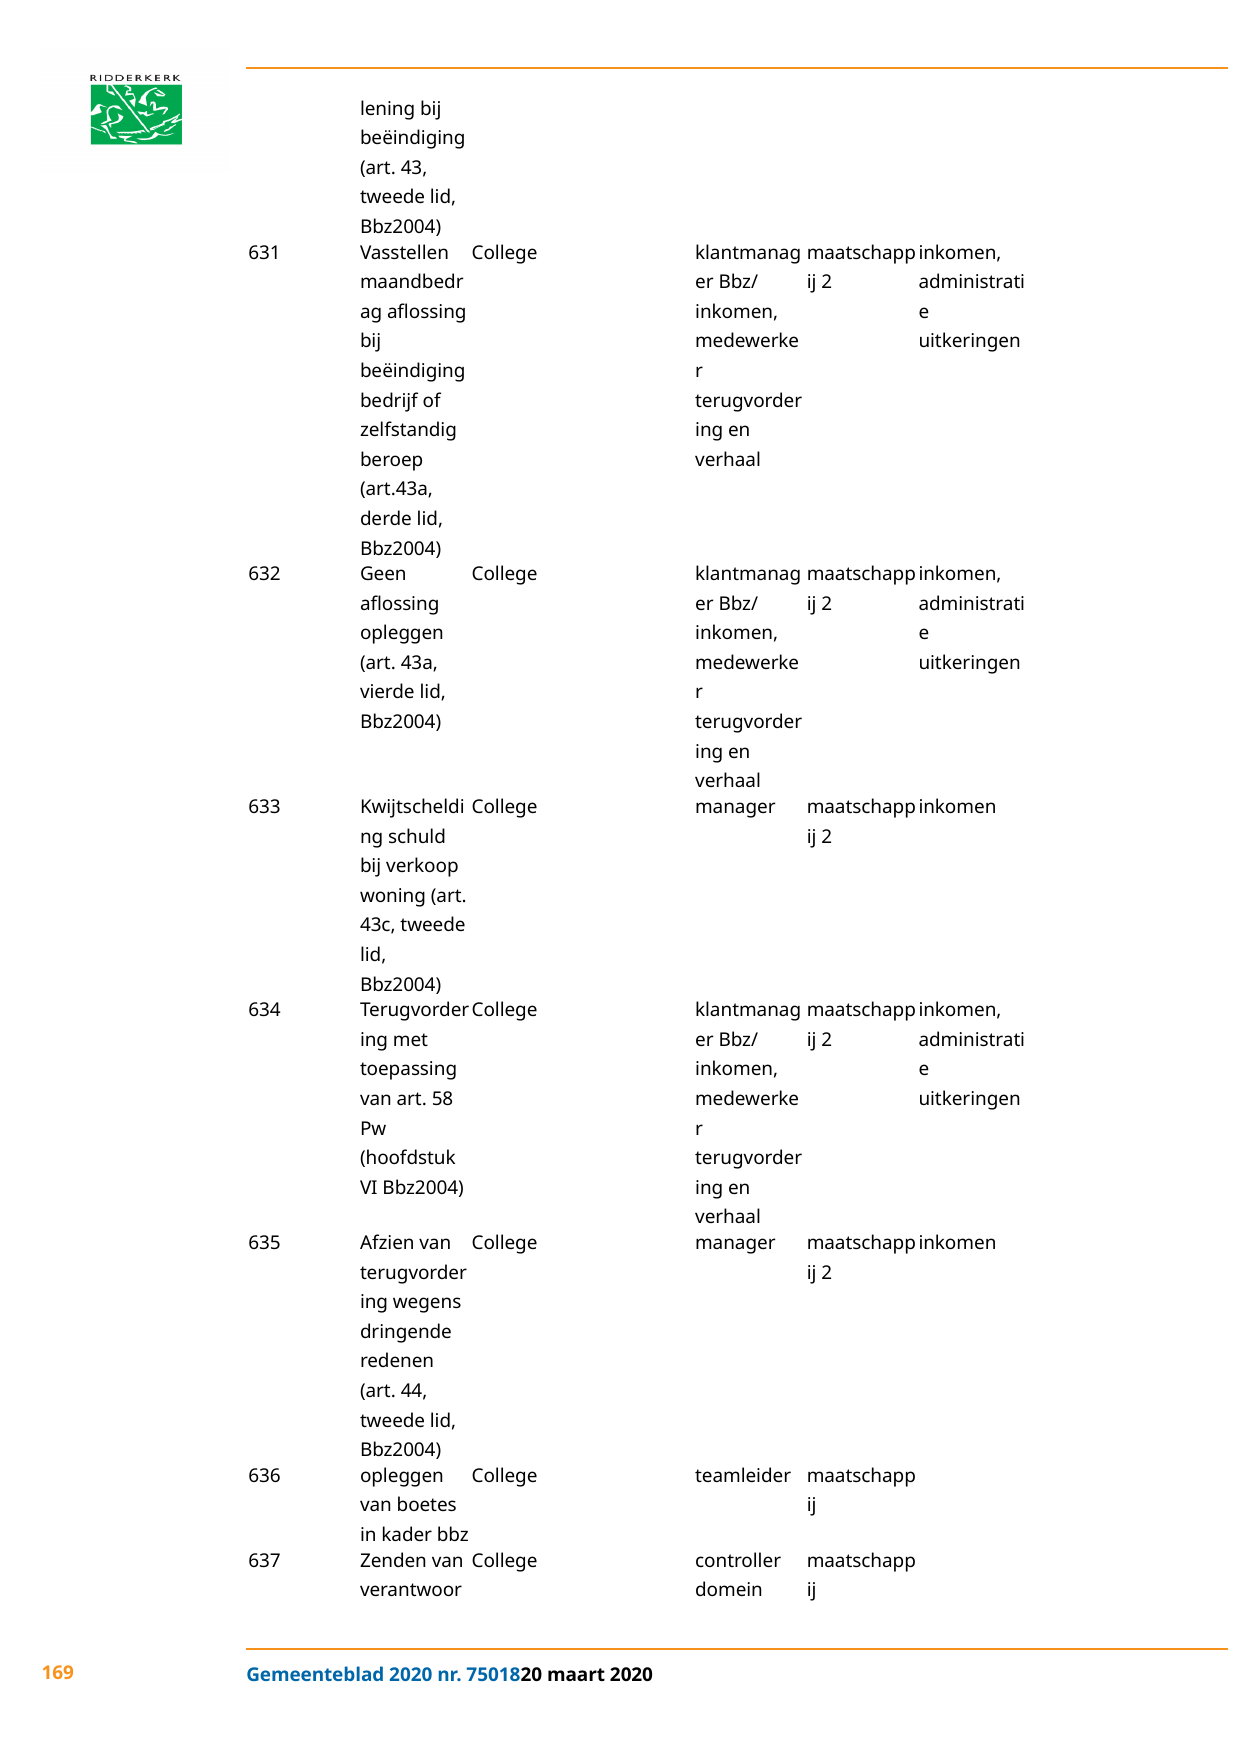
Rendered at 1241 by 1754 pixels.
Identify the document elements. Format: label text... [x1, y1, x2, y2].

table_cell lening bij beëindiging (art. 43, tweede lid, Bbz2004) [360, 95, 471, 239]
table_cell [1030, 1462, 1152, 1547]
table_cell klantmanager Bbz/ inkomen, medewerker terugvordering en verhaal [695, 560, 807, 793]
table_cell manager [695, 1229, 807, 1462]
table_cell klantmanager Bbz/ inkomen, medewerker terugvordering en verhaal [695, 239, 807, 560]
table_cell College [471, 793, 583, 996]
table_cell maatschappij 2 [807, 560, 918, 793]
table_cell [1030, 1229, 1152, 1462]
table_cell [918, 95, 1030, 239]
table_cell Vasstellen maandbedrag aflossing bij beëindiging bedrijf of zelfstandig beroep (art.43a, derde lid, Bbz2004) [360, 239, 471, 560]
table_cell [1030, 1547, 1152, 1602]
table_cell maatschappij 2 [807, 1229, 918, 1462]
table_cell [583, 1229, 695, 1462]
table_cell opleggen van boetes in kader bbz [360, 1462, 471, 1547]
table_cell inkomen, administratie uitkeringen [918, 996, 1030, 1229]
table_cell College [471, 1229, 583, 1462]
table_cell manager [695, 793, 807, 996]
table_cell 637 [248, 1547, 360, 1602]
table_cell College [471, 239, 583, 560]
table_cell controller domein [695, 1547, 807, 1602]
table_cell [583, 793, 695, 996]
table_cell [695, 95, 807, 239]
table_cell 636 [248, 1462, 360, 1547]
table_cell [918, 1547, 1030, 1602]
table_cell College [471, 1547, 583, 1602]
table_cell [918, 1462, 1030, 1547]
table_cell [583, 1547, 695, 1602]
table_cell College [471, 996, 583, 1229]
table_cell [807, 95, 918, 239]
table_cell [1030, 560, 1152, 793]
table_cell College [471, 560, 583, 793]
table_cell [1030, 996, 1152, 1229]
table_cell teamleider [695, 1462, 807, 1547]
table_cell 633 [248, 793, 360, 996]
table_cell Terugvordering met toepassing van art. 58 Pw (hoofdstuk VI Bbz2004) [360, 996, 471, 1229]
table_cell maatschappij 2 [807, 996, 918, 1229]
table_cell Geen aflossing opleggen (art. 43a, vierde lid, Bbz2004) [360, 560, 471, 793]
picture [41, 47, 231, 172]
table_cell [583, 239, 695, 560]
table_cell maatschappij [807, 1547, 918, 1602]
table_cell inkomen, administratie uitkeringen [918, 560, 1030, 793]
table_cell College [471, 1462, 583, 1547]
table_cell 635 [248, 1229, 360, 1462]
table_cell 632 [248, 560, 360, 793]
table_cell [583, 996, 695, 1229]
table_cell [1030, 793, 1152, 996]
table_cell maatschappij [807, 1462, 918, 1547]
table_cell inkomen [918, 793, 1030, 996]
table_cell 634 [248, 996, 360, 1229]
table_cell [1030, 95, 1152, 239]
table_cell 631 [248, 239, 360, 560]
table_cell [583, 1462, 695, 1547]
table_cell klantmanager Bbz/ inkomen, medewerker terugvordering en verhaal [695, 996, 807, 1229]
table_cell [583, 95, 695, 239]
table_cell Kwijtschelding schuld bij verkoop woning (art. 43c, tweede lid, Bbz2004) [360, 793, 471, 996]
table_cell Afzien van terugvordering wegens dringende redenen (art. 44, tweede lid, Bbz2004) [360, 1229, 471, 1462]
table_cell inkomen, administratie uitkeringen [918, 239, 1030, 560]
table_cell [471, 95, 583, 239]
table_cell [248, 95, 360, 239]
table_cell maatschappij 2 [807, 239, 918, 560]
table_cell maatschappij 2 [807, 793, 918, 996]
table_cell [583, 560, 695, 793]
table_cell Zenden van verantwoor [360, 1547, 471, 1602]
table_cell [1030, 239, 1152, 560]
table_cell inkomen [918, 1229, 1030, 1462]
